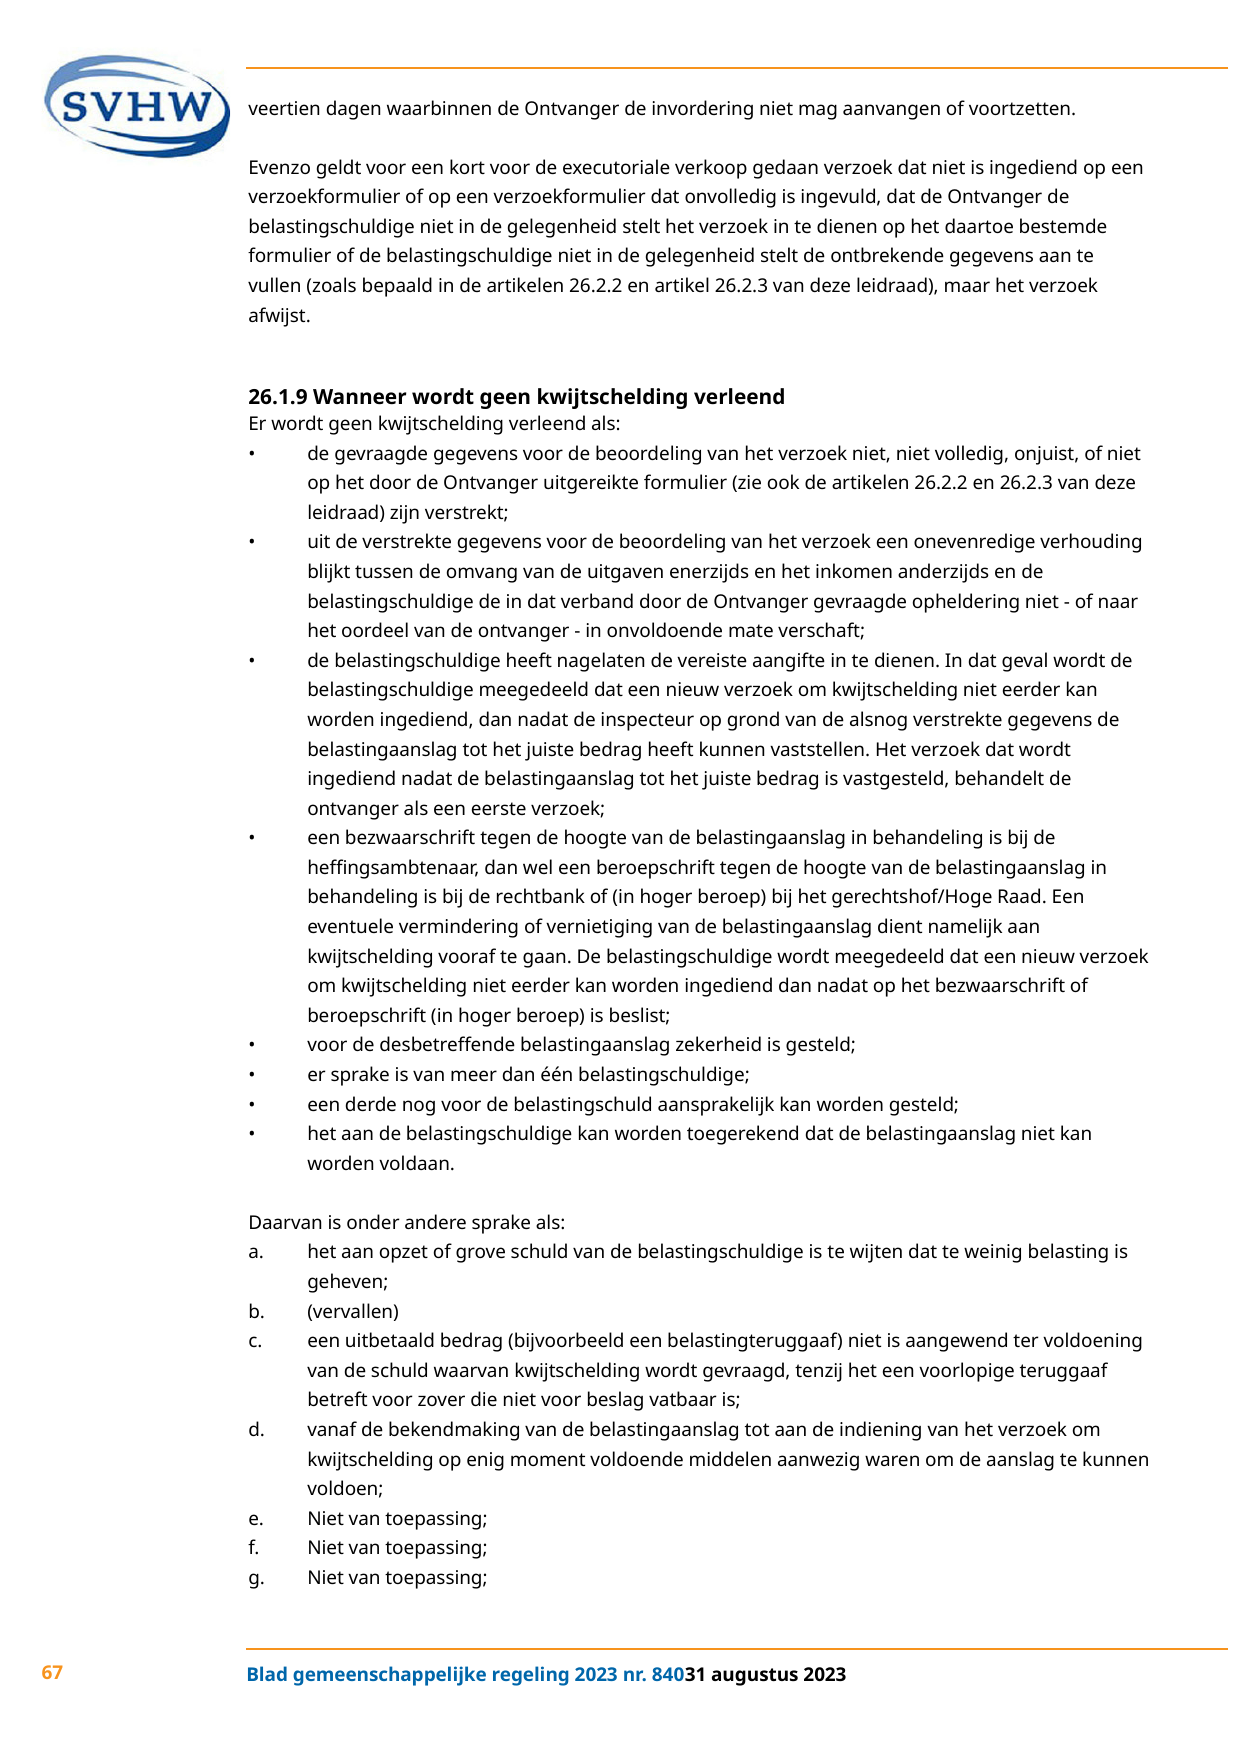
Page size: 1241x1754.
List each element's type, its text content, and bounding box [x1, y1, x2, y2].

list Niet van toepassing; [248, 1505, 1152, 1531]
text Evenzo geldt voor een kort voor de executoriale verkoop gedaan verzoek dat niet is ingediend op een verzoekformulier of op een verzoekformulier dat onvolledig is ingevuld, dat de Ontvanger de belastingschuldige niet in de gelegenheid stelt het verzoek in te dienen op het daartoe bestemde formulier of de belastingschuldige niet in de gelegenheid stelt de ontbrekende gegevens aan te vullen (zoals bepaald in de artikelen 26.2.2 en artikel 26.2.3 van deze leidraad), maar het verzoek afwijst. [248, 154, 1152, 328]
list voor de desbetreffende belastingaanslag zekerheid is gesteld; [248, 1032, 1152, 1057]
text 26.1.9 Wanneer wordt geen kwijtschelding verleend [248, 382, 1152, 410]
list een bezwaarschrift tegen de hoogte van de belastingaanslag in behandeling is bij de heffingsambtenaar, dan wel een beroepschrift tegen de hoogte van de belastingaanslag in behandeling is bij de rechtbank of (in hoger beroep) bij het gerechtshof/Hoge Raad. Een eventuele vermindering of vernietiging van de belastingaanslag dient namelijk aan kwijtschelding vooraf te gaan. De belastingschuldige wordt meegedeeld dat een nieuw verzoek om kwijtschelding niet eerder kan worden ingediend dan nadat op het bezwaarschrift of beroepschrift (in hoger beroep) is beslist; [248, 824, 1152, 1028]
text Daarvan is onder andere sprake als: [248, 1209, 1152, 1235]
list een derde nog voor de belastingschuld aansprakelijk kan worden gesteld; [248, 1091, 1152, 1116]
text veertien dagen waarbinnen de Ontvanger de invordering niet mag aanvangen of voortzetten. [248, 95, 1152, 121]
list uit de verstrekte gegevens voor de beoordeling van het verzoek een onevenredige verhouding blijkt tussen de omvang van de uitgaven enerzijds en het inkomen anderzijds en de belastingschuldige de in dat verband door de Ontvanger gevraagde opheldering niet - of naar het oordeel van de ontvanger - in onvoldoende mate verschaft; [248, 529, 1152, 643]
list Niet van toepassing; [248, 1564, 1152, 1590]
text Er wordt geen kwijtschelding verleend als: [248, 410, 1152, 436]
list het aan opzet of grove schuld van de belastingschuldige is te wijten dat te weinig belasting is geheven; [248, 1239, 1152, 1294]
list (vervallen) [248, 1298, 1152, 1323]
list de belastingschuldige heeft nagelaten de vereiste aangifte in te dienen. In dat geval wordt de belastingschuldige meegedeeld dat een nieuw verzoek om kwijtschelding niet eerder kan worden ingediend, dan nadat de inspecteur op grond van de alsnog verstrekte gegevens de belastingaanslag tot het juiste bedrag heeft kunnen vaststellen. Het verzoek dat wordt ingediend nadat de belastingaanslag tot het juiste bedrag is vastgesteld, behandelt de ontvanger als een eerste verzoek; [248, 647, 1152, 821]
list de gevraagde gegevens voor de beoordeling van het verzoek niet, niet volledig, onjuist, of niet op het door de Ontvanger uitgereikte formulier (zie ook de artikelen 26.2.2 en 26.2.3 van deze leidraad) zijn verstrekt; [248, 440, 1152, 525]
picture [41, 47, 231, 172]
list een uitbetaald bedrag (bijvoorbeeld een belastingteruggaaf) niet is aangewend ter voldoening van de schuld waarvan kwijtschelding wordt gevraagd, tenzij het een voorlopige teruggaaf betreft voor zover die niet voor beslag vatbaar is; [248, 1327, 1152, 1412]
list vanaf de bekendmaking van de belastingaanslag tot aan de indiening van het verzoek om kwijtschelding op enig moment voldoende middelen aanwezig waren om de aanslag te kunnen voldoen; [248, 1416, 1152, 1501]
list het aan de belastingschuldige kan worden toegerekend dat de belastingaanslag niet kan worden voldaan. [248, 1120, 1152, 1176]
list Niet van toepassing; [248, 1534, 1152, 1560]
list er sprake is van meer dan één belastingschuldige; [248, 1061, 1152, 1087]
